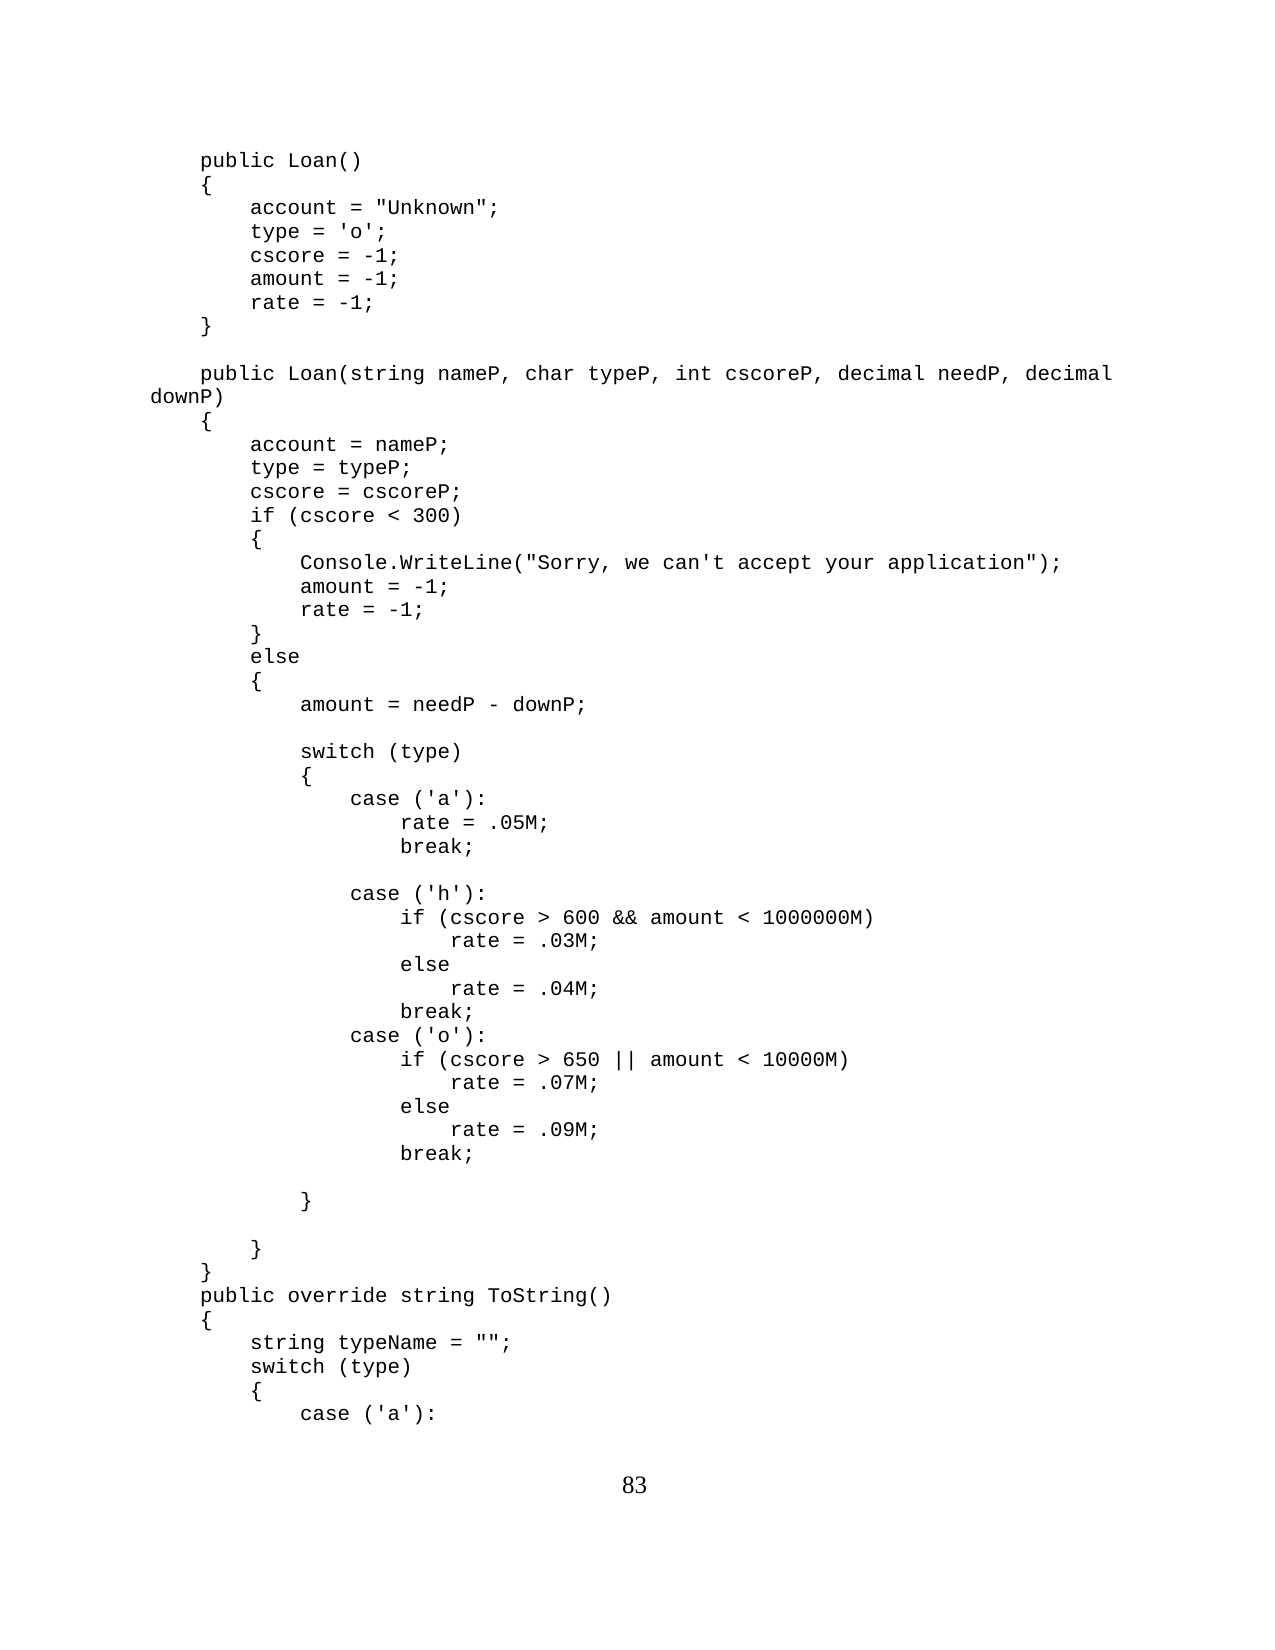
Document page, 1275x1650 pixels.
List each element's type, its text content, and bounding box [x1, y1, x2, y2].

text } [150, 1261, 1125, 1285]
text if (cscore < 300) [150, 505, 1125, 528]
text } [150, 623, 1125, 647]
text rate = .04M; [150, 978, 1125, 1001]
text rate = .05M; [150, 812, 1125, 836]
text break; [150, 1143, 1125, 1167]
text type = typeP; [150, 457, 1125, 481]
text rate = .09M; [150, 1119, 1125, 1143]
text case ('a'): [150, 788, 1125, 812]
text { [150, 1309, 1125, 1332]
text { [150, 670, 1125, 694]
text public override string ToString() [150, 1285, 1125, 1309]
text { [150, 174, 1125, 197]
text case ('a'): [150, 1403, 1125, 1427]
text } [150, 316, 1125, 339]
text rate = -1; [150, 292, 1125, 316]
text account = nameP; [150, 434, 1125, 457]
text { [150, 1379, 1125, 1403]
text amount = needP - downP; [150, 694, 1125, 717]
text if (cscore > 600 && amount < 1000000M) [150, 907, 1125, 930]
text } [150, 1190, 1125, 1214]
text { [150, 528, 1125, 552]
text if (cscore > 650 || amount < 10000M) [150, 1048, 1125, 1072]
text break; [150, 836, 1125, 859]
text public Loan() [150, 150, 1125, 174]
text else [150, 647, 1125, 670]
text break; [150, 1001, 1125, 1025]
text amount = -1; [150, 576, 1125, 599]
text string typeName = ""; [150, 1332, 1125, 1356]
text case ('o'): [150, 1025, 1125, 1048]
text { [150, 765, 1125, 788]
text cscore = cscoreP; [150, 481, 1125, 505]
text } [150, 1238, 1125, 1261]
text rate = .03M; [150, 930, 1125, 954]
text account = "Unknown"; [150, 197, 1125, 221]
text case ('h'): [150, 883, 1125, 907]
text switch (type) [150, 741, 1125, 765]
text type = 'o'; [150, 221, 1125, 244]
text else [150, 1096, 1125, 1119]
text Console.WriteLine("Sorry, we can't accept your application"); [150, 552, 1125, 576]
text cscore = -1; [150, 244, 1125, 268]
text amount = -1; [150, 268, 1125, 292]
text rate = .07M; [150, 1072, 1125, 1096]
text { [150, 410, 1125, 434]
text public Loan(string nameP, char typeP, int cscoreP, decimal needP, decimal downP) [150, 363, 1125, 410]
text else [150, 954, 1125, 978]
text switch (type) [150, 1356, 1125, 1379]
text rate = -1; [150, 599, 1125, 623]
